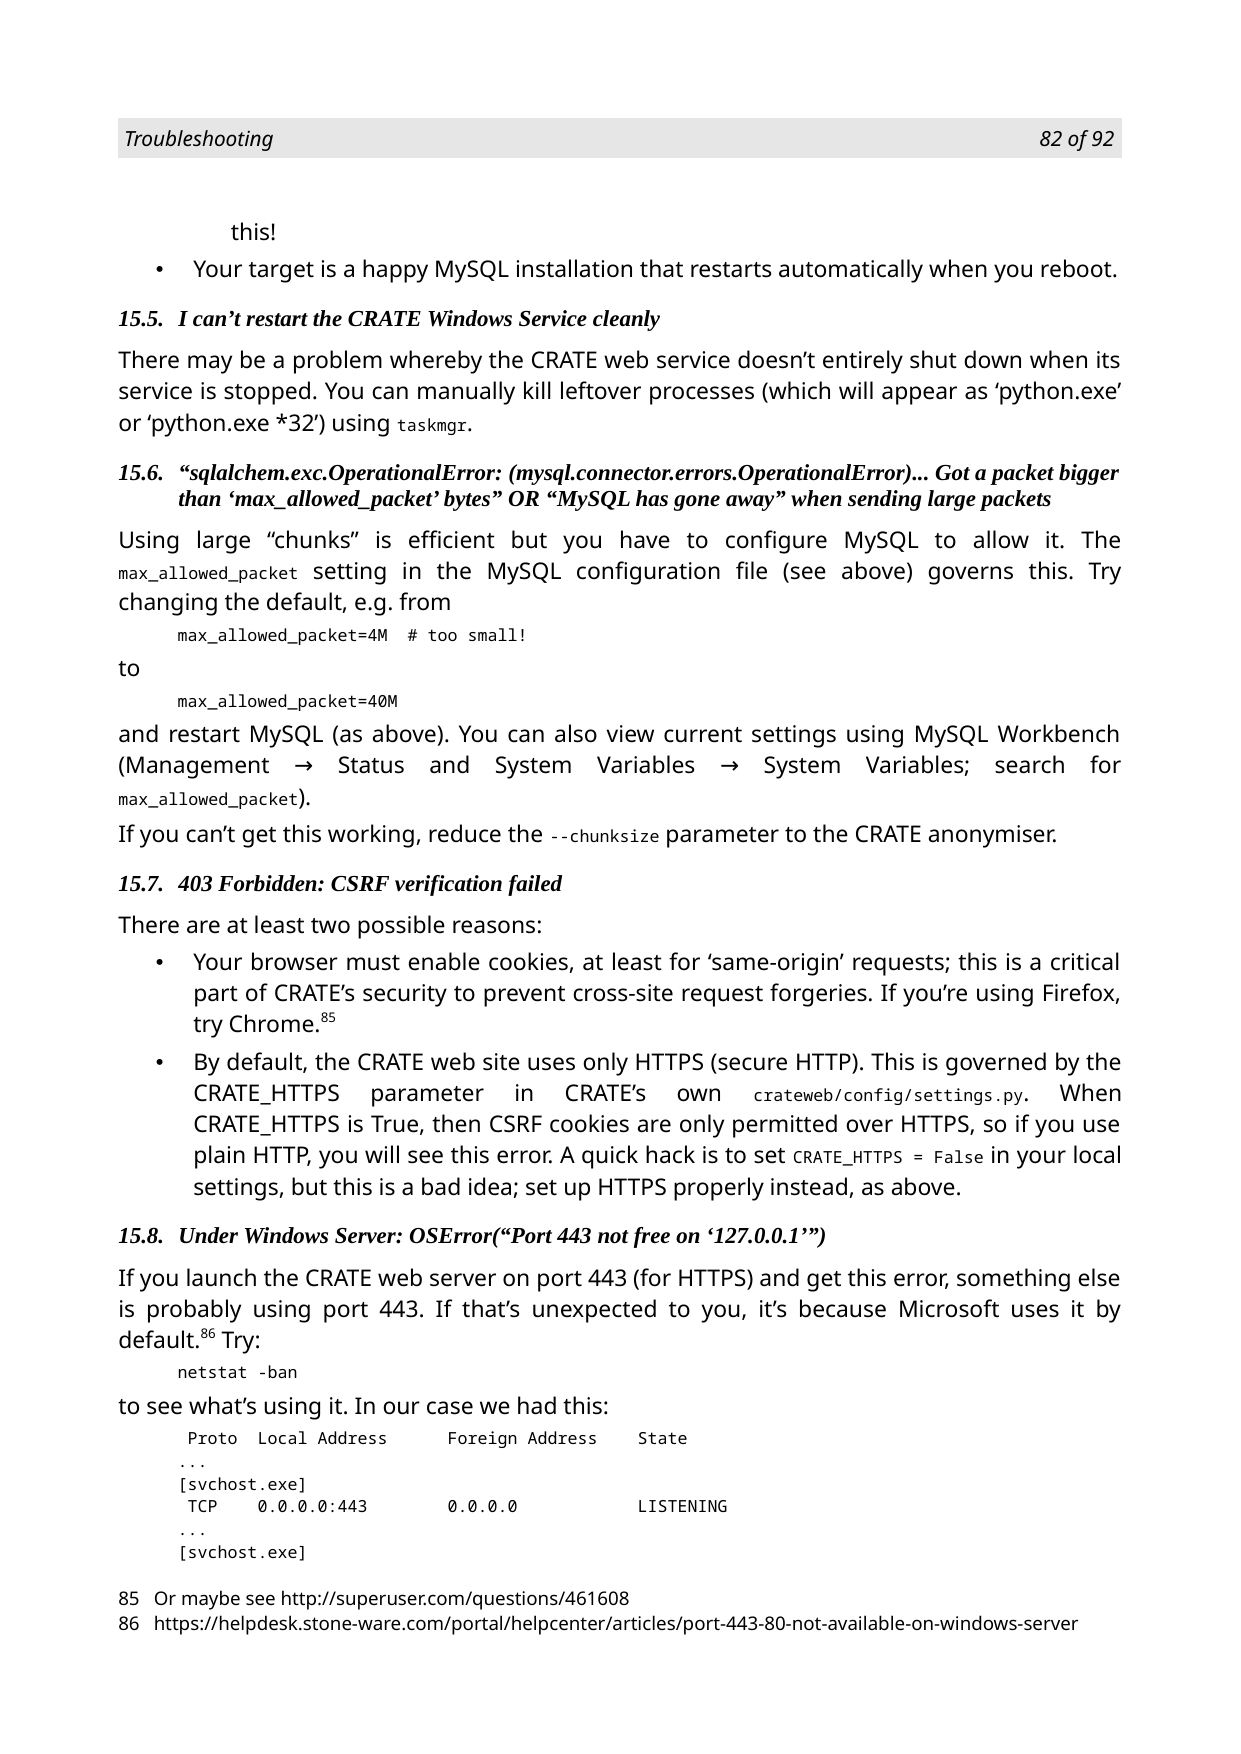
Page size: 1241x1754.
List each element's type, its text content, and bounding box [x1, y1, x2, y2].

text There are at least two possible reasons: [118, 909, 1122, 940]
list By default, the CRATE web site uses only HTTPS (secure HTTP). This is governed by the CRATE_HTTPS parameter in CRATE’s own crateweb/config/settings.py. When CRATE_HTTPS is True, then CSRF cookies are only permitted over HTTPS, so if you use plain HTTP, you will see this error. A quick hack is to set CRATE_HTTPS = False in your local settings, but this is a bad idea; set up HTTPS properly instead, as above. [156, 1046, 1122, 1202]
text and restart MySQL (as above). You can also view current settings using MySQL Workbench (Management → Status and System Variables → System Variables; search for max_allowed_packet). [118, 718, 1122, 812]
text If you launch the CRATE web server on port 443 (for HTTPS) and get this error, something else is probably using port 443. If that’s unexpected to you, it’s because Microsoft uses it by default. Try: [118, 1261, 1122, 1355]
text Proto Local Address Foreign Address State [177, 1427, 1122, 1450]
text [svchost.exe] [177, 1472, 1122, 1495]
text There may be a problem whereby the CRATE web service doesn’t entirely shut down when its service is stopped. You can manually kill leftover processes (which will appear as ‘python.exe’ or ‘python.exe *32’) using taskmgr. [118, 344, 1122, 438]
subtitle “sqlalchem.exc.OperationalError: (mysql.connector.errors.OperationalError)... Got a packet bigger than ‘max_allowed_packet’ bytes” OR “MySQL has gone away” when sending large packets [118, 459, 1122, 511]
text max_allowed_packet=4M # too small! [177, 623, 1122, 646]
text If you can’t get this working, reduce the --chunksize parameter to the CRATE anonymiser. [118, 818, 1122, 849]
text max_allowed_packet=40M [177, 689, 1122, 712]
text to see what’s using it. In our case we had this: [118, 1390, 1122, 1421]
text ... [177, 1518, 1122, 1541]
subtitle 403 Forbidden: CSRF verification failed [118, 870, 1122, 896]
subtitle I can’t restart the CRATE Windows Service cleanly [118, 305, 1122, 332]
list Or maybe see http://superuser.com/questions/461608 [118, 1585, 1122, 1610]
text ... [177, 1450, 1122, 1472]
text to [118, 652, 1122, 683]
subtitle Under Windows Server: OSError(“Port 443 not free on ‘127.0.0.1’”) [118, 1223, 1122, 1249]
text TCP 0.0.0.0:443 0.0.0.0 LISTENING [177, 1495, 1122, 1518]
list Your browser must enable cookies, at least for ‘same-origin’ requests; this is a critical part of CRATE’s security to prevent cross-site request forgeries. If you’re using Firefox, try Chrome. [156, 946, 1122, 1039]
text Using large “chunks” is efficient but you have to configure MySQL to allow it. The max_allowed_packet setting in the MySQL configuration file (see above) governs this. Try changing the default, e.g. from [118, 524, 1122, 618]
text netstat -ban [177, 1361, 1122, 1384]
list Your target is a happy MySQL installation that restarts automatically when you reboot. [156, 253, 1122, 284]
list this! [193, 216, 1122, 247]
text https://helpdesk.stone-ware.com/portal/helpcenter/articles/port-443-80-not-available-on-windows-server [118, 1610, 1122, 1636]
text [svchost.exe] [177, 1541, 1122, 1563]
